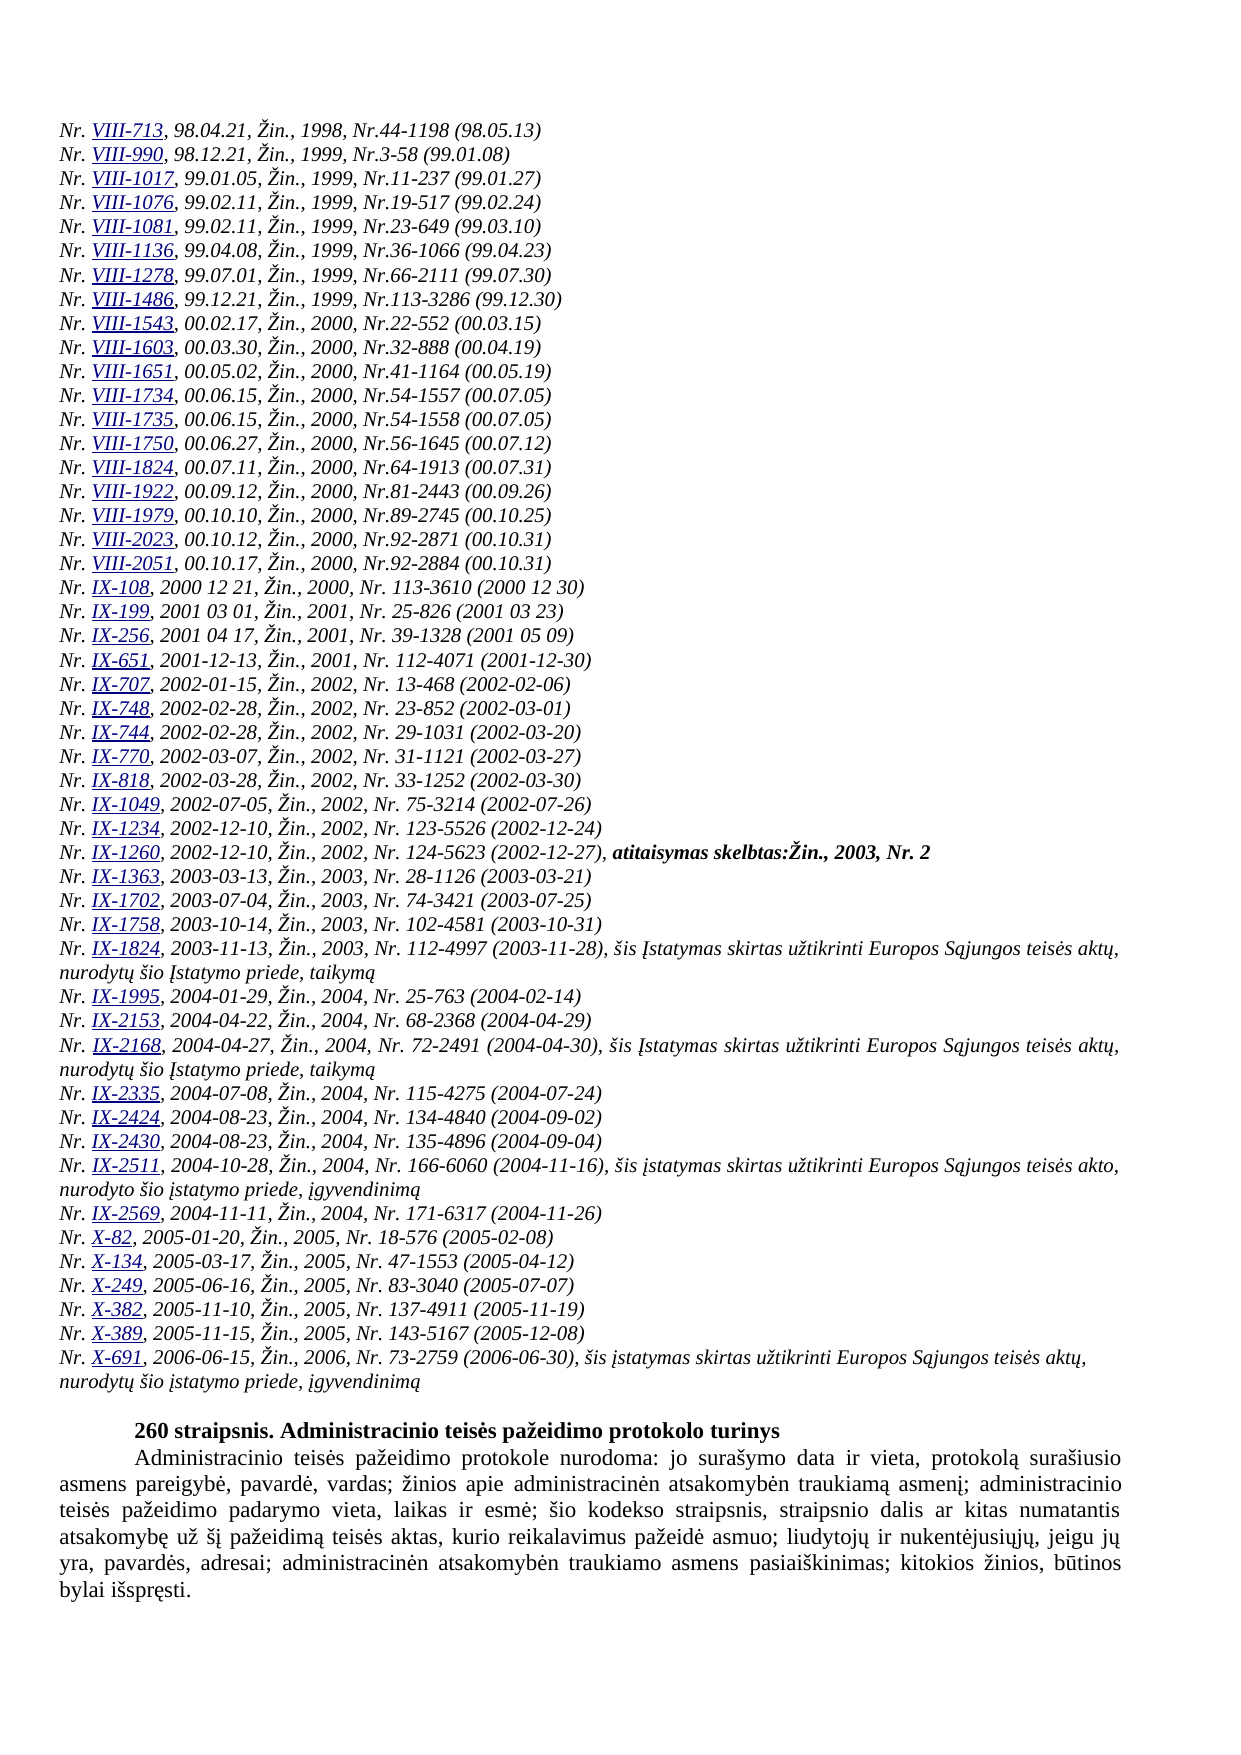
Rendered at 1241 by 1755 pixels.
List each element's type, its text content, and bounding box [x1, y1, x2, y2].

text Nr. IX-2511, 2004-10-28, Žin., 2004, Nr. 166-6060 (2004-11-16), šis įstatymas skirtas užtikrinti Europos Sąjungos teisės akto, nurodyto šio įstatymo priede, įgyvendinimą [59, 1153, 1122, 1201]
text Nr. IX-1049, 2002-07-05, Žin., 2002, Nr. 75-3214 (2002-07-26) [59, 792, 1122, 816]
text Nr. IX-2424, 2004-08-23, Žin., 2004, Nr. 134-4840 (2004-09-02) [59, 1105, 1122, 1129]
text Nr. VIII-1603, 00.03.30, Žin., 2000, Nr.32-888 (00.04.19) [59, 335, 1122, 359]
text Nr. IX-2168, 2004-04-27, Žin., 2004, Nr. 72-2491 (2004-04-30), šis Įstatymas skirtas užtikrinti Europos Sąjungos teisės aktų, nurodytų šio Įstatymo priede, taikymą [59, 1032, 1122, 1081]
text Nr. VIII-2051, 00.10.17, Žin., 2000, Nr.92-2884 (00.10.31) [59, 551, 1122, 575]
text 260 straipsnis. Administracinio teisės pažeidimo protokolo turinys [59, 1417, 1122, 1444]
text Nr. VIII-713, 98.04.21, Žin., 1998, Nr.44-1198 (98.05.13) [59, 118, 1122, 142]
text Nr. VIII-1076, 99.02.11, Žin., 1999, Nr.19-517 (99.02.24) [59, 190, 1122, 214]
text Nr. VIII-1922, 00.09.12, Žin., 2000, Nr.81-2443 (00.09.26) [59, 479, 1122, 503]
text Nr. X-382, 2005-11-10, Žin., 2005, Nr. 137-4911 (2005-11-19) [59, 1297, 1122, 1321]
text Administracinio teisės pažeidimo protokole nurodoma: jo surašymo data ir vieta, protokolą surašiusio asmens pareigybė, pavardė, vardas; žinios apie administracinėn atsakomybėn traukiamą asmenį; administracinio teisės pažeidimo padarymo vieta, laikas ir esmė; šio kodekso straipsnis, straipsnio dalis ar kitas numatantis atsakomybę už šį pažeidimą teisės aktas, kurio reikalavimus pažeidė asmuo; liudytojų ir nukentėjusiųjų, jeigu jų yra, pavardės, adresai; administracinėn atsakomybėn traukiamo asmens pasiaiškinimas; kitokios žinios, būtinos bylai išspręsti. [59, 1444, 1122, 1602]
text Nr. VIII-1979, 00.10.10, Žin., 2000, Nr.89-2745 (00.10.25) [59, 503, 1122, 527]
text Nr. IX-256, 2001 04 17, Žin., 2001, Nr. 39-1328 (2001 05 09) [59, 623, 1122, 647]
text Nr. VIII-1081, 99.02.11, Žin., 1999, Nr.23-649 (99.03.10) [59, 214, 1122, 238]
text Nr. VIII-1278, 99.07.01, Žin., 1999, Nr.66-2111 (99.07.30) [59, 262, 1122, 287]
text Nr. IX-1995, 2004-01-29, Žin., 2004, Nr. 25-763 (2004-02-14) [59, 984, 1122, 1008]
text Nr. IX-748, 2002-02-28, Žin., 2002, Nr. 23-852 (2002-03-01) [59, 696, 1122, 720]
text Nr. VIII-1651, 00.05.02, Žin., 2000, Nr.41-1164 (00.05.19) [59, 359, 1122, 383]
text Nr. IX-707, 2002-01-15, Žin., 2002, Nr. 13-468 (2002-02-06) [59, 672, 1122, 696]
text Nr. IX-1824, 2003-11-13, Žin., 2003, Nr. 112-4997 (2003-11-28), šis Įstatymas skirtas užtikrinti Europos Sąjungos teisės aktų, nurodytų šio Įstatymo priede, taikymą [59, 936, 1122, 984]
text Nr. IX-2335, 2004-07-08, Žin., 2004, Nr. 115-4275 (2004-07-24) [59, 1081, 1122, 1105]
text Nr. IX-2430, 2004-08-23, Žin., 2004, Nr. 135-4896 (2004-09-04) [59, 1129, 1122, 1153]
text Nr. X-134, 2005-03-17, Žin., 2005, Nr. 47-1553 (2005-04-12) [59, 1249, 1122, 1273]
text Nr. IX-770, 2002-03-07, Žin., 2002, Nr. 31-1121 (2002-03-27) [59, 744, 1122, 768]
text Nr. IX-1260, 2002-12-10, Žin., 2002, Nr. 124-5623 (2002-12-27), atitaisymas skelbtas:Žin., 2003, Nr. 2 [59, 840, 1122, 864]
text Nr. IX-744, 2002-02-28, Žin., 2002, Nr. 29-1031 (2002-03-20) [59, 720, 1122, 744]
text Nr. VIII-1734, 00.06.15, Žin., 2000, Nr.54-1557 (00.07.05) [59, 383, 1122, 407]
text Nr. VIII-1750, 00.06.27, Žin., 2000, Nr.56-1645 (00.07.12) [59, 431, 1122, 455]
text Nr. IX-651, 2001-12-13, Žin., 2001, Nr. 112-4071 (2001-12-30) [59, 647, 1122, 672]
text Nr. IX-2569, 2004-11-11, Žin., 2004, Nr. 171-6317 (2004-11-26) [59, 1201, 1122, 1225]
text Nr. VIII-1824, 00.07.11, Žin., 2000, Nr.64-1913 (00.07.31) [59, 455, 1122, 479]
text Nr. IX-1234, 2002-12-10, Žin., 2002, Nr. 123-5526 (2002-12-24) [59, 816, 1122, 840]
text Nr. IX-108, 2000 12 21, Žin., 2000, Nr. 113-3610 (2000 12 30) [59, 575, 1122, 599]
text Nr. X-389, 2005-11-15, Žin., 2005, Nr. 143-5167 (2005-12-08) [59, 1321, 1122, 1345]
text Nr. IX-818, 2002-03-28, Žin., 2002, Nr. 33-1252 (2002-03-30) [59, 768, 1122, 792]
text Nr. IX-1363, 2003-03-13, Žin., 2003, Nr. 28-1126 (2003-03-21) [59, 864, 1122, 888]
text Nr. VIII-1486, 99.12.21, Žin., 1999, Nr.113-3286 (99.12.30) [59, 287, 1122, 311]
text Nr. X-82, 2005-01-20, Žin., 2005, Nr. 18-576 (2005-02-08) [59, 1225, 1122, 1249]
text Nr. VIII-1136, 99.04.08, Žin., 1999, Nr.36-1066 (99.04.23) [59, 238, 1122, 262]
text Nr. IX-1702, 2003-07-04, Žin., 2003, Nr. 74-3421 (2003-07-25) [59, 888, 1122, 912]
text Nr. VIII-1543, 00.02.17, Žin., 2000, Nr.22-552 (00.03.15) [59, 311, 1122, 335]
text Nr. IX-199, 2001 03 01, Žin., 2001, Nr. 25-826 (2001 03 23) [59, 599, 1122, 623]
text Nr. IX-1758, 2003-10-14, Žin., 2003, Nr. 102-4581 (2003-10-31) [59, 912, 1122, 936]
text Nr. VIII-2023, 00.10.12, Žin., 2000, Nr.92-2871 (00.10.31) [59, 527, 1122, 551]
text Nr. VIII-1017, 99.01.05, Žin., 1999, Nr.11-237 (99.01.27) [59, 166, 1122, 190]
text Nr. VIII-990, 98.12.21, Žin., 1999, Nr.3-58 (99.01.08) [59, 142, 1122, 166]
text Nr. IX-2153, 2004-04-22, Žin., 2004, Nr. 68-2368 (2004-04-29) [59, 1008, 1122, 1032]
text Nr. X-691, 2006-06-15, Žin., 2006, Nr. 73-2759 (2006-06-30), šis įstatymas skirtas užtikrinti Europos Sąjungos teisės aktų, nurodytų šio įstatymo priede, įgyvendinimą [59, 1345, 1122, 1393]
text Nr. X-249, 2005-06-16, Žin., 2005, Nr. 83-3040 (2005-07-07) [59, 1273, 1122, 1297]
text Nr. VIII-1735, 00.06.15, Žin., 2000, Nr.54-1558 (00.07.05) [59, 407, 1122, 431]
